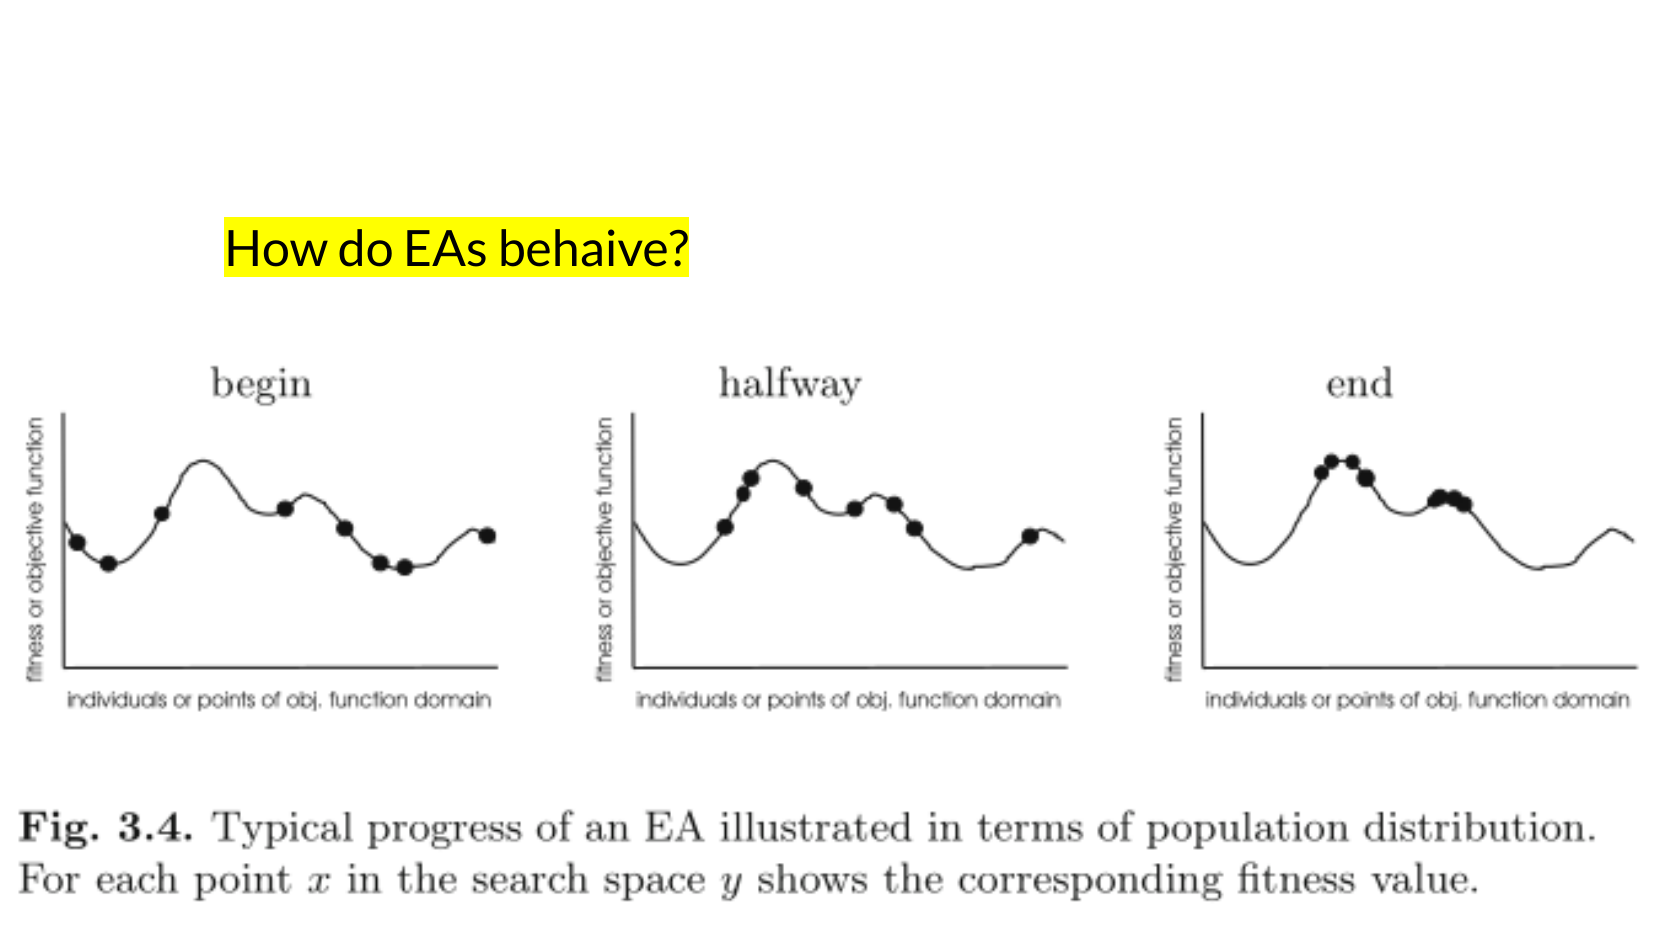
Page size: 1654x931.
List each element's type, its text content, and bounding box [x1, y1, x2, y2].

picture [0, 330, 1654, 931]
list How do EAs behaive? [82, 217, 1571, 330]
